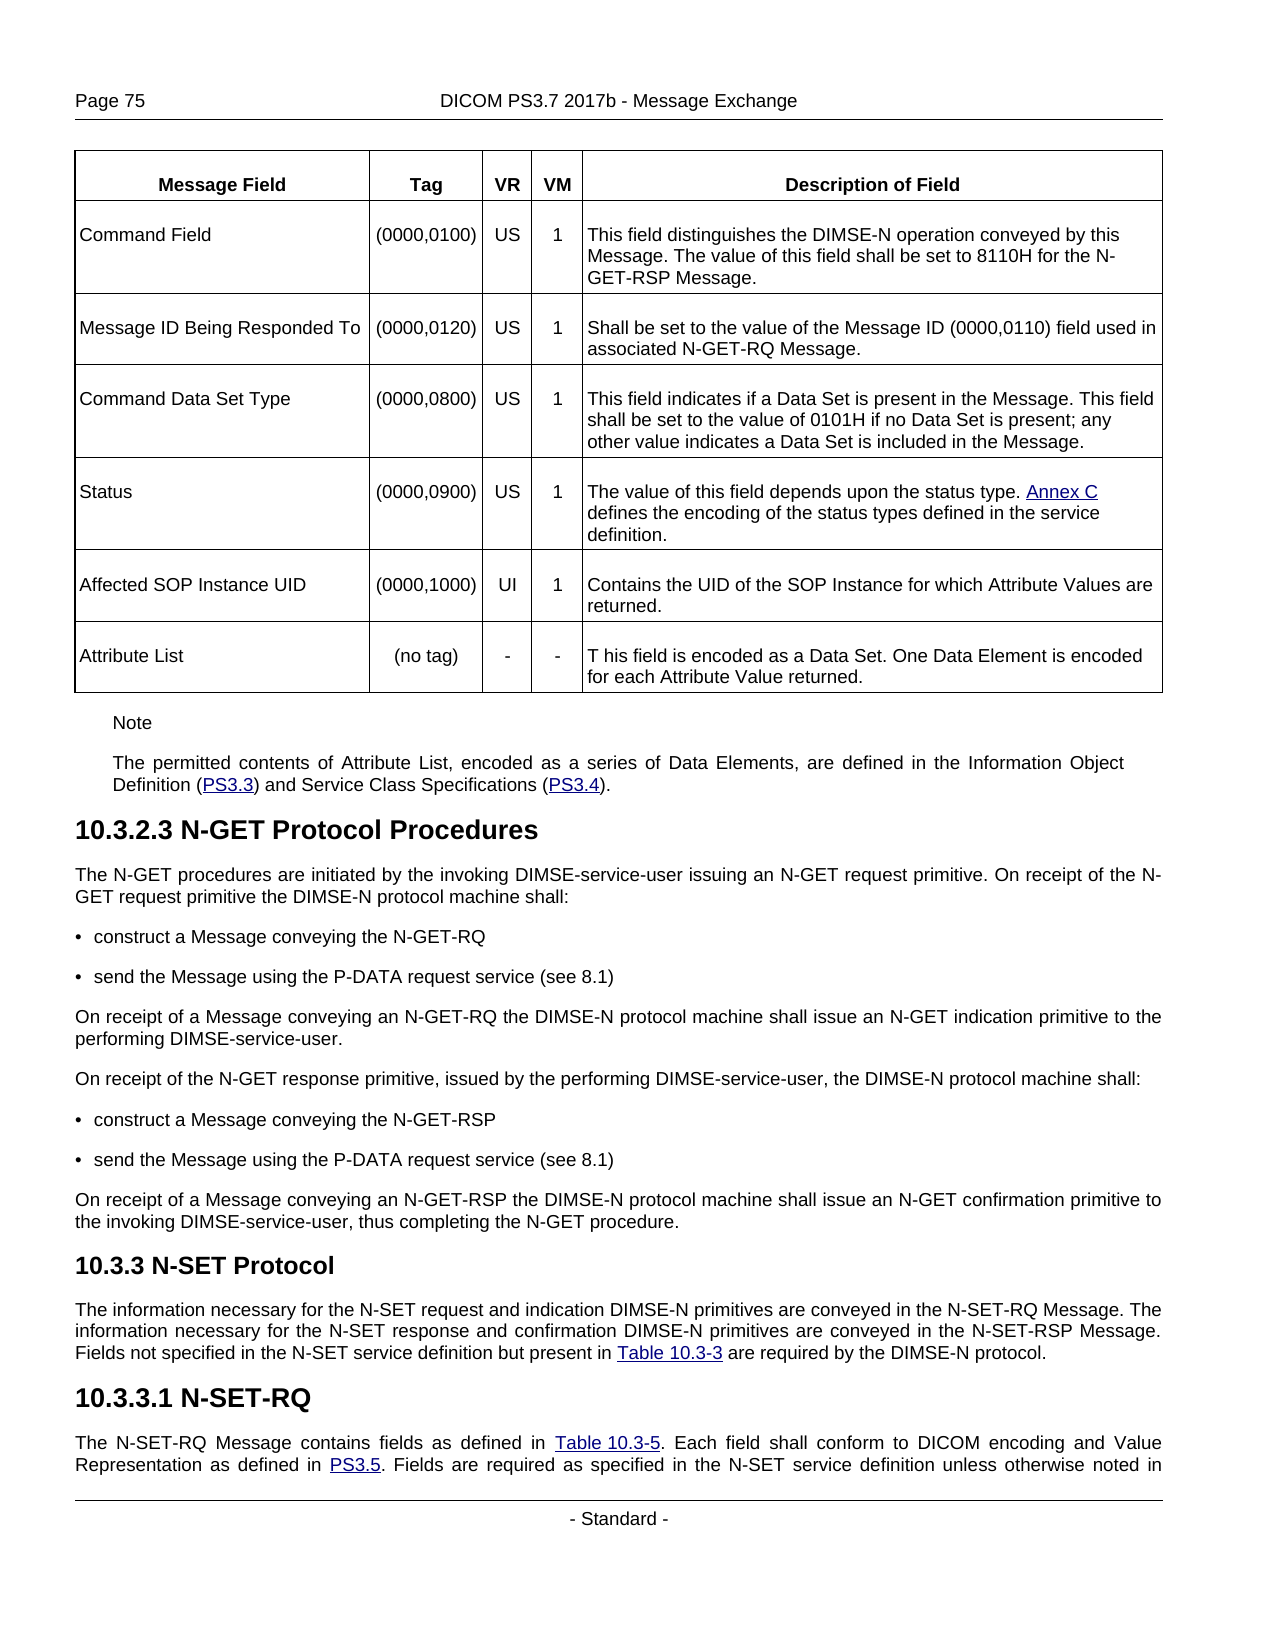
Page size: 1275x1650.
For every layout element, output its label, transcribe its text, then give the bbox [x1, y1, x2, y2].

text 10.3.3.1 N-SET-RQ [75, 1382, 1162, 1413]
table_header Tag [370, 151, 482, 200]
table_cell Attribute List [76, 622, 369, 692]
table_cell US [483, 365, 531, 457]
table_cell Command Field [76, 201, 369, 292]
table_cell (0000,0800) [370, 365, 482, 457]
table_cell - [483, 622, 531, 692]
list send the Message using the P-DATA request service (see 8.1) [75, 1149, 1162, 1170]
text The N-GET procedures are initiated by the invoking DIMSE-service-user issuing an N-GET request primitive. On receipt of the N-GET request primitive the DIMSE-N protocol machine shall: [75, 864, 1162, 907]
table_cell (0000,0100) [370, 201, 482, 292]
table_cell US [483, 458, 531, 549]
list send the Message using the P-DATA request service (see 8.1) [75, 966, 1162, 988]
table_header VR [483, 151, 531, 200]
table_header Message Field [76, 151, 369, 200]
table_cell This field indicates if a Data Set is present in the Message. This field shall be set to the value of 0101H if no Data Set is present; any other value indicates a Data Set is included in the Message. [583, 365, 1162, 457]
text Note [112, 712, 1125, 733]
text 10.3.3 N-SET Protocol [75, 1251, 1162, 1280]
list construct a Message conveying the N-GET-RSP [75, 1108, 1162, 1130]
table_header Description of Field [583, 151, 1162, 200]
text The information necessary for the N-SET request and indication DIMSE-N primitives are conveyed in the N-SET-RQ Message. The information necessary for the N-SET response and confirmation DIMSE-N primitives are conveyed in the N-SET-RSP Message. Fields not specified in the N-SET service definition but present in Table 10.3-3 are required by the DIMSE-N protocol. [75, 1298, 1162, 1363]
table_cell (0000,0120) [370, 294, 482, 364]
table_cell The value of this field depends upon the status type. Annex C defines the encoding of the status types defined in the service definition. [583, 458, 1162, 549]
table_cell Message ID Being Responded To [76, 294, 369, 364]
text The permitted contents of Attribute List, encoded as a series of Data Elements, are defined in the Information Object Definition (PS3.3) and Service Class Specifications (PS3.4). [112, 752, 1125, 795]
table_cell - [532, 622, 582, 692]
table_cell UI [483, 550, 531, 621]
list construct a Message conveying the N-GET-RQ [75, 926, 1162, 947]
table_cell This field distinguishes the DIMSE-N operation conveyed by this Message. The value of this field shall be set to 8110H for the N-GET-RSP Message. [583, 201, 1162, 292]
table_cell Contains the UID of the SOP Instance for which Attribute Values are returned. [583, 550, 1162, 621]
table_cell US [483, 201, 531, 292]
table_cell Affected SOP Instance UID [76, 550, 369, 621]
table_cell Status [76, 458, 369, 549]
table_cell Command Data Set Type [76, 365, 369, 457]
table_cell T his field is encoded as a Data Set. One Data Element is encoded for each Attribute Value returned. [583, 622, 1162, 692]
table_cell 1 [532, 550, 582, 621]
text The N-SET-RQ Message contains fields as defined in Table 10.3-5. Each field shall conform to DICOM encoding and Value Representation as defined in PS3.5. Fields are required as specified in the N-SET service definition unless otherwise noted in [75, 1432, 1162, 1475]
table_cell 1 [532, 294, 582, 364]
table_cell 1 [532, 365, 582, 457]
table_cell Shall be set to the value of the Message ID (0000,0110) field used in associated N-GET-RQ Message. [583, 294, 1162, 364]
table_header VM [532, 151, 582, 200]
table_cell (no tag) [370, 622, 482, 692]
table_cell (0000,1000) [370, 550, 482, 621]
table_cell 1 [532, 201, 582, 292]
table_cell US [483, 294, 531, 364]
table_cell 1 [532, 458, 582, 549]
table_cell (0000,0900) [370, 458, 482, 549]
text On receipt of a Message conveying an N-GET-RQ the DIMSE-N protocol machine shall issue an N-GET indication primitive to the performing DIMSE-service-user. [75, 1006, 1162, 1049]
text On receipt of a Message conveying an N-GET-RSP the DIMSE-N protocol machine shall issue an N-GET confirmation primitive to the invoking DIMSE-service-user, thus completing the N-GET procedure. [75, 1189, 1162, 1232]
text On receipt of the N-GET response primitive, issued by the performing DIMSE-service-user, the DIMSE-N protocol machine shall: [75, 1068, 1162, 1090]
text 10.3.2.3 N-GET Protocol Procedures [75, 814, 1162, 845]
